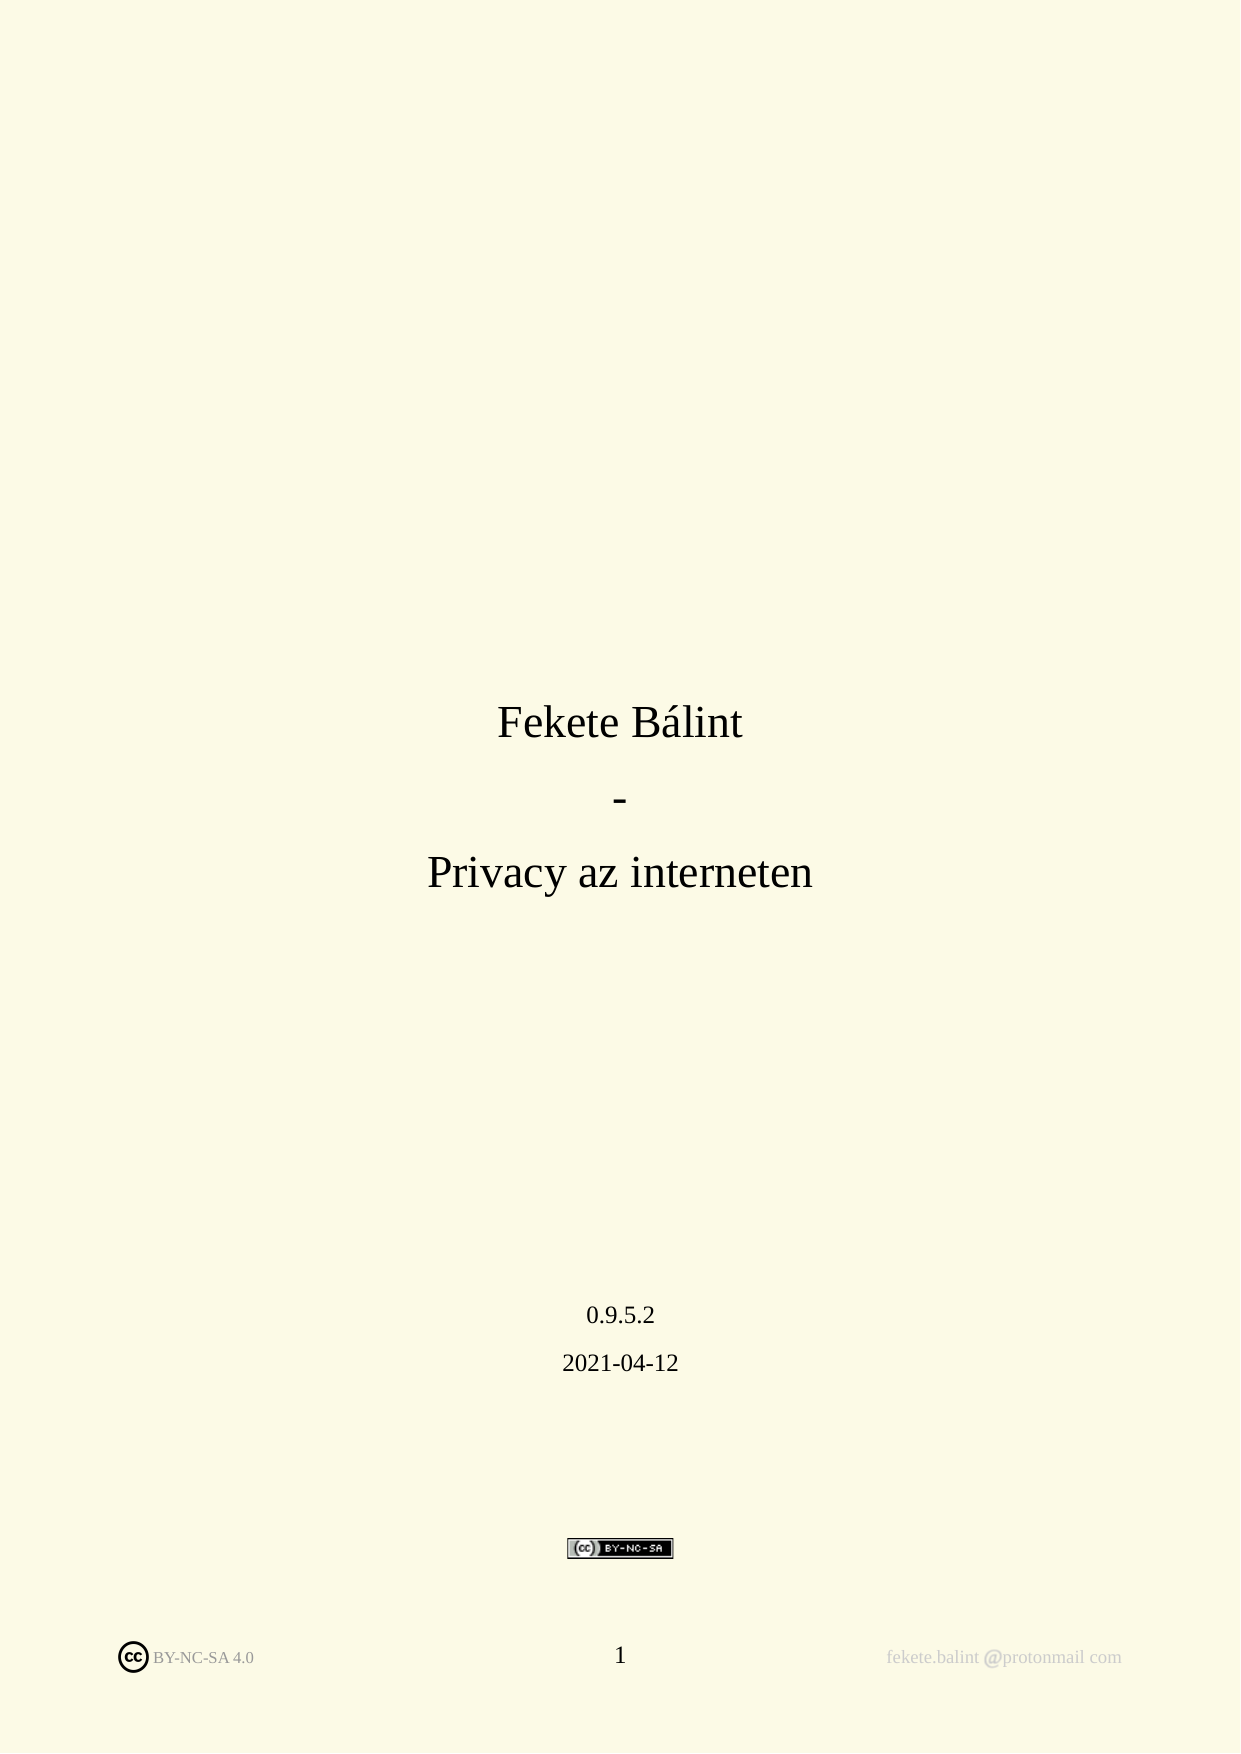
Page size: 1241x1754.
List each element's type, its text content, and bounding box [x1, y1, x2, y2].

text 2021-04-12 [118, 1348, 1122, 1377]
text - [118, 769, 1122, 822]
text Fekete Bálint [118, 694, 1122, 747]
picture [982, 1648, 1003, 1669]
picture [567, 1538, 674, 1559]
picture [118, 1641, 149, 1673]
text 0.9.5.2 [118, 1300, 1122, 1329]
text Privacy az interneten [118, 844, 1122, 897]
